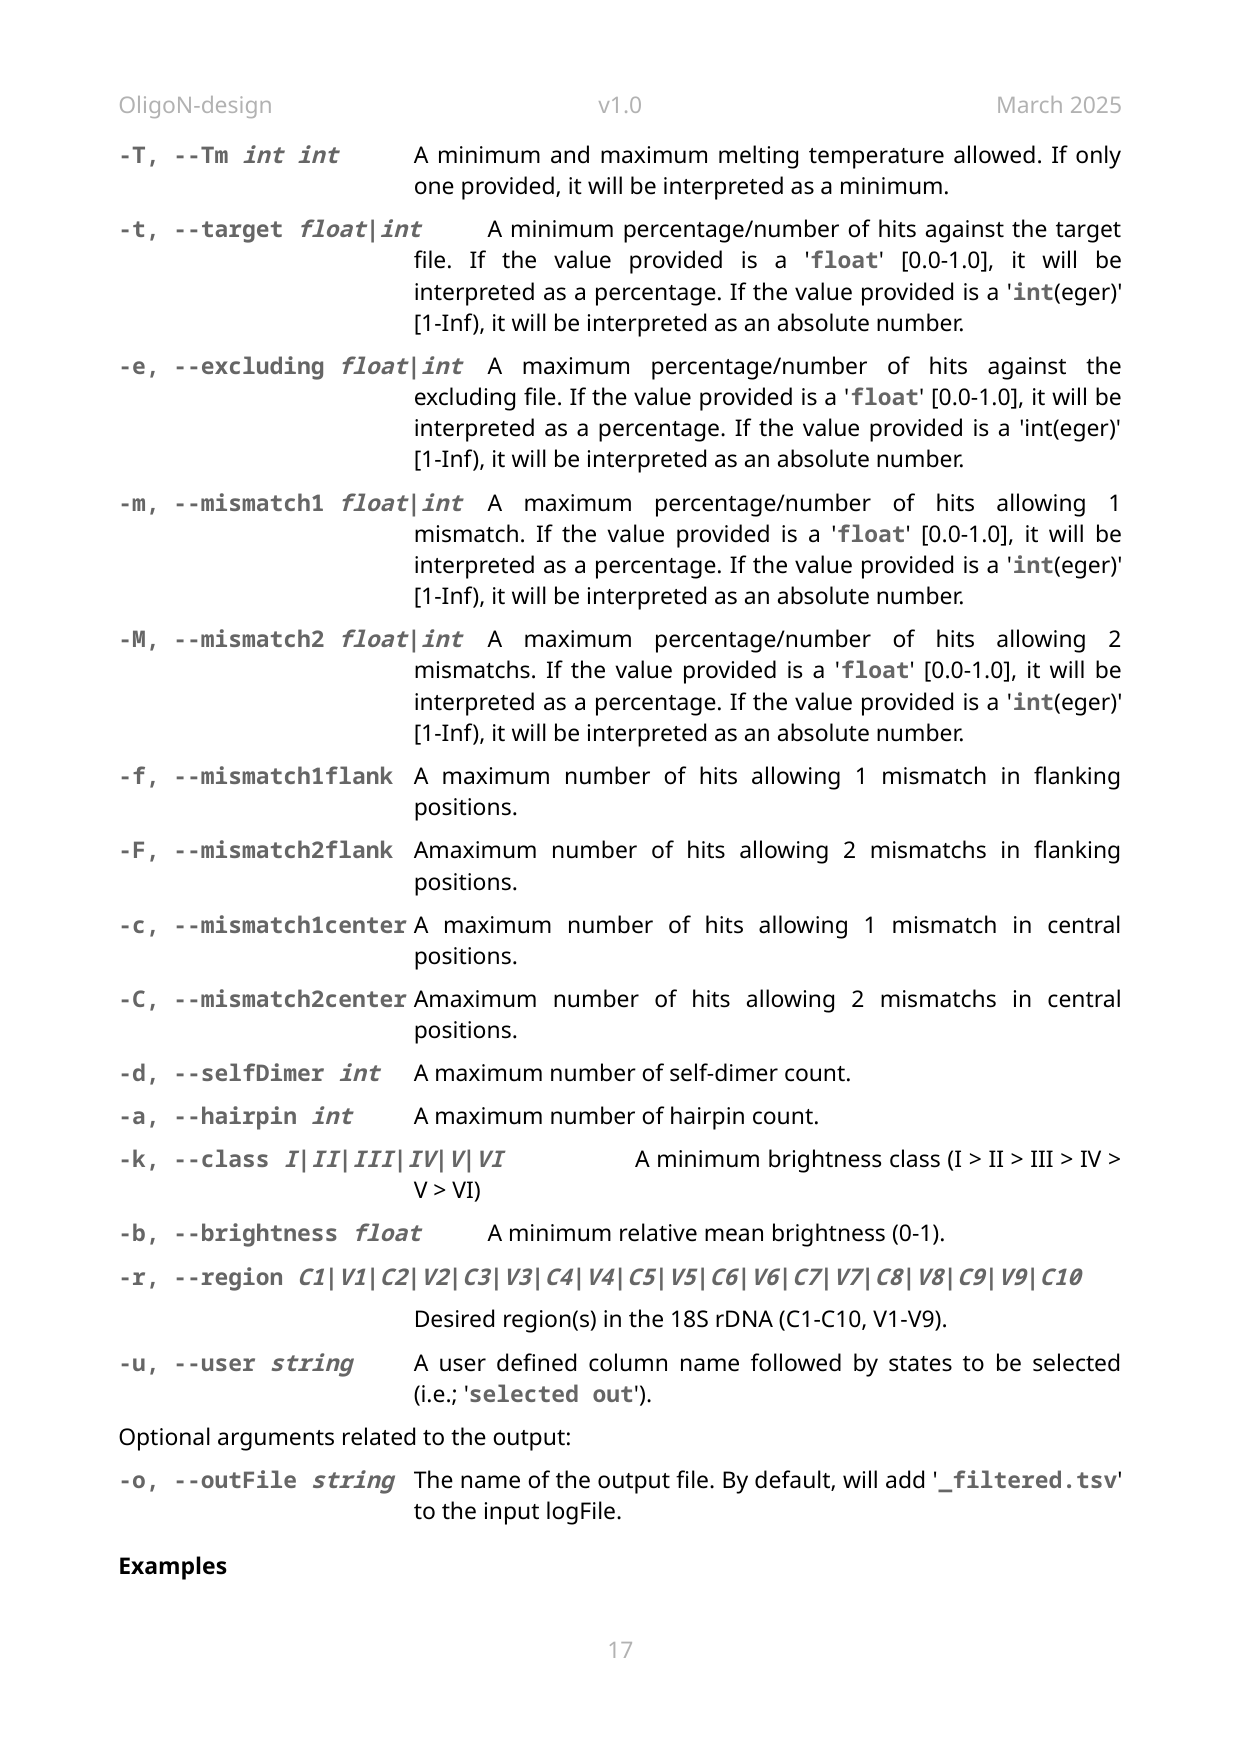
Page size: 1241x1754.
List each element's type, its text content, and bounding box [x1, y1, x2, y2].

text -M, --mismatch2 float|int A maximum percentage/number of hits allowing 2 mismatchs. If the value provided is a 'float' [0.0-1.0], it will be interpreted as a percentage. If the value provided is a 'int(eger)' [1-Inf), it will be interpreted as an absolute number. [118, 623, 1122, 748]
text Optional arguments related to the output: [118, 1421, 1122, 1452]
text -k, --class I|II|III|IV|V|VI A minimum brightness class (I > II > III > IV > V > VI) [118, 1143, 1122, 1206]
text -u, --user string A user defined column name followed by states to be selected (i.e.; 'selected out'). [118, 1346, 1122, 1409]
text -m, --mismatch1 float|int A maximum percentage/number of hits allowing 1 mismatch. If the value provided is a 'float' [0.0-1.0], it will be interpreted as a percentage. If the value provided is a 'int(eger)' [1-Inf), it will be interpreted as an absolute number. [118, 486, 1122, 611]
text -F, --mismatch2flank Amaximum number of hits allowing 2 mismatchs in flanking positions. [118, 834, 1122, 897]
text -a, --hairpin int A maximum number of hairpin count. [118, 1100, 1122, 1131]
text Examples [118, 1550, 1122, 1581]
text -e, --excluding float|int A maximum percentage/number of hits against the excluding file. If the value provided is a 'float' [0.0-1.0], it will be interpreted as a percentage. If the value provided is a 'int(eger)' [1-Inf), it will be interpreted as an absolute number. [118, 350, 1122, 475]
text -d, --selfDimer int A maximum number of self-dimer count. [118, 1057, 1122, 1088]
text -b, --brightness float A minimum relative mean brightness (0-1). [118, 1217, 1122, 1249]
text -t, --target float|int A minimum percentage/number of hits against the target file. If the value provided is a 'float' [0.0-1.0], it will be interpreted as a percentage. If the value provided is a 'int(eger)' [1-Inf), it will be interpreted as an absolute number. [118, 213, 1122, 338]
text -f, --mismatch1flank A maximum number of hits allowing 1 mismatch in flanking positions. [118, 760, 1122, 822]
text -T, --Tm int int A minimum and maximum melting temperature allowed. If only one provided, it will be interpreted as a minimum. [118, 139, 1122, 201]
text -o, --outFile string The name of the output file. By default, will add '_filtered.tsv' to the input logFile. [118, 1464, 1122, 1526]
text -C, --mismatch2center Amaximum number of hits allowing 2 mismatchs in central positions. [118, 983, 1122, 1045]
text Desired region(s) in the 18S rDNA (C1-C10, V1-V9). [118, 1303, 1122, 1335]
text -c, --mismatch1center A maximum number of hits allowing 1 mismatch in central positions. [118, 908, 1122, 971]
text -r, --region C1|V1|C2|V2|C3|V3|C4|V4|C5|V5|C6|V6|C7|V7|C8|V8|C9|V9|C10 [118, 1260, 1122, 1292]
